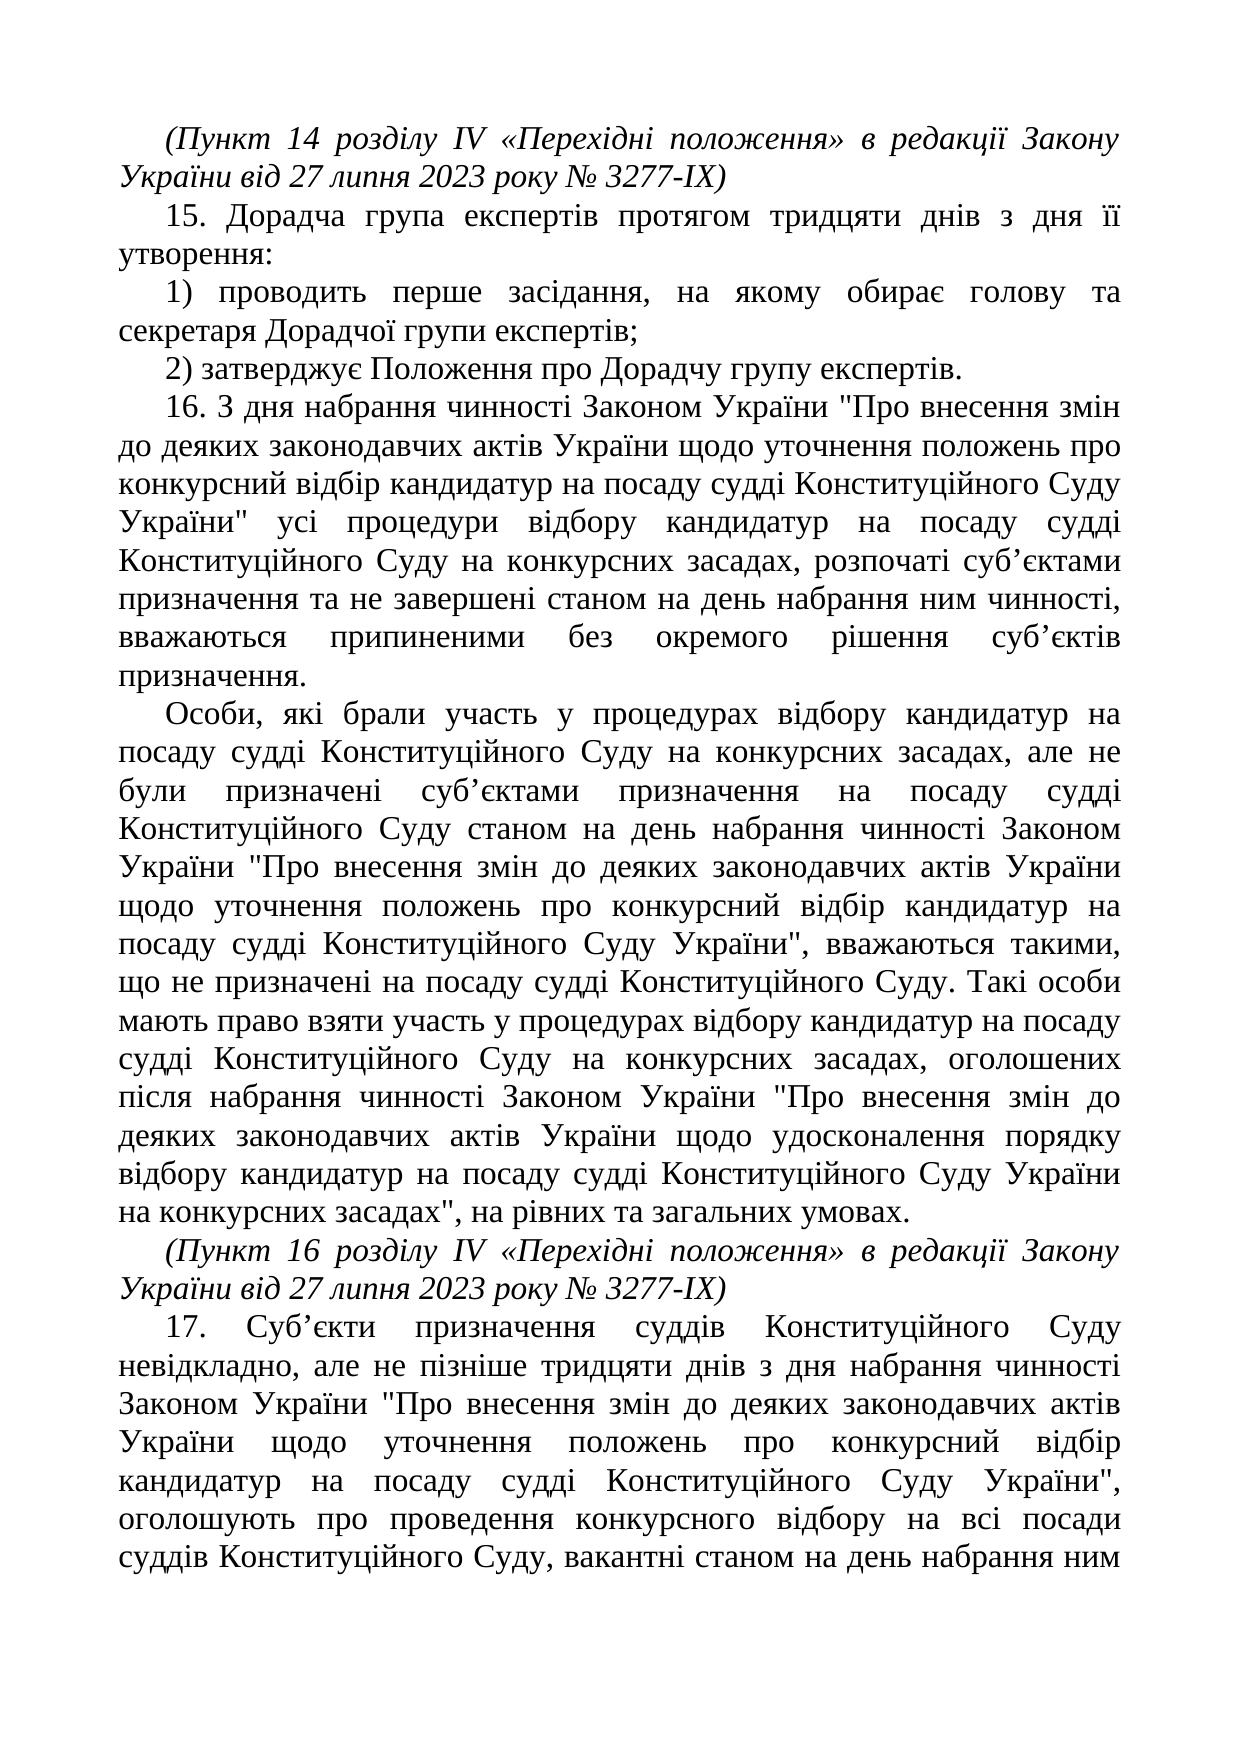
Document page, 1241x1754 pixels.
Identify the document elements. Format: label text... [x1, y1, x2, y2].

text 16. З дня набрання чинності Законом України "Про внесення змін до деяких законодавчих актів України щодо уточнення положень про конкурсний відбір кандидатур на посаду судді Конституційного Суду України" усі процедури відбору кандидатур на посаду судді Конституційного Суду на конкурсних засадах, розпочаті суб’єктами призначення та не завершені станом на день набрання ним чинності, вважаються припиненими без окремого рішення суб’єктів призначення. [118, 386, 1122, 693]
text (Пункт 14 розділу IV «Перехідні положення» в редакції Закону України від 27 липня 2023 року № 3277-IX) [118, 118, 1122, 195]
text 1) проводить перше засідання, на якому обирає голову та секретаря Дорадчої групи експертів; [118, 271, 1122, 348]
text 15. Дорадча група експертів протягом тридцяти днів з дня її утворення: [118, 195, 1122, 271]
text (Пункт 16 розділу IV «Перехідні положення» в редакції Закону України від 27 липня 2023 року № 3277-IX) [118, 1230, 1122, 1306]
text 2) затверджує Положення про Дорадчу групу експертів. [118, 348, 1122, 386]
text 17. Суб’єкти призначення суддів Конституційного Суду невідкладно, але не пізніше тридцяти днів з дня набрання чинності Законом України "Про внесення змін до деяких законодавчих актів України щодо уточнення положень про конкурсний відбір кандидатур на посаду судді Конституційного Суду України", оголошують про проведення конкурсного відбору на всі посади суддів Конституційного Суду, вакантні станом на день набрання ним [118, 1306, 1122, 1575]
text Особи, які брали участь у процедурах відбору кандидатур на посаду судді Конституційного Суду на конкурсних засадах, але не були призначені суб’єктами призначення на посаду судді Конституційного Суду станом на день набрання чинності Законом України "Про внесення змін до деяких законодавчих актів України щодо уточнення положень про конкурсний відбір кандидатур на посаду судді Конституційного Суду України", вважаються такими, що не призначені на посаду судді Конституційного Суду. Такі особи мають право взяти участь у процедурах відбору кандидатур на посаду судді Конституційного Суду на конкурсних засадах, оголошених після набрання чинності Законом України "Про внесення змін до деяких законодавчих актів України щодо удосконалення порядку відбору кандидатур на посаду судді Конституційного Суду України на конкурсних засадах", на рівних та загальних умовах. [118, 693, 1122, 1230]
